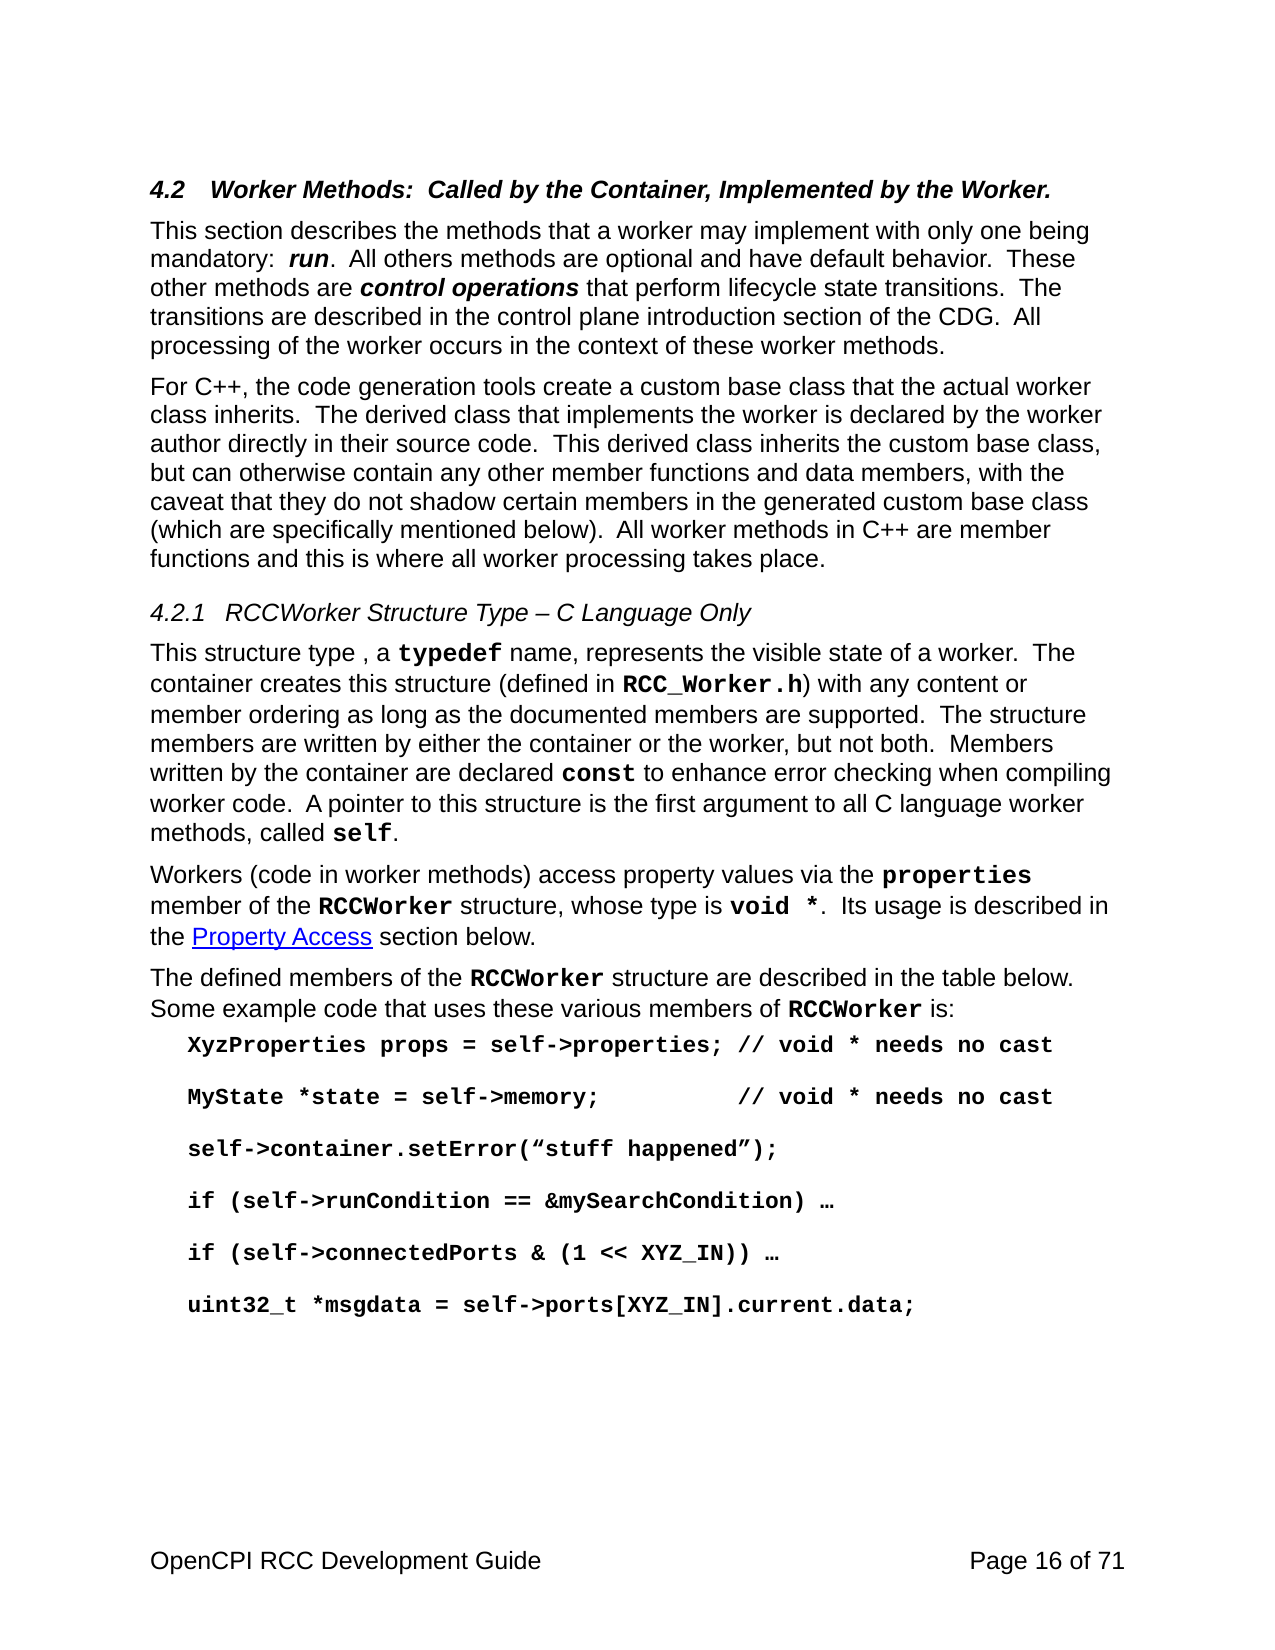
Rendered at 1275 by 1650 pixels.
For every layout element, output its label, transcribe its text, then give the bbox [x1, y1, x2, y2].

text XyzProperties props = self->properties; // void * needs no cast MyState *state = self->memory; // void * needs no cast self->container.setError(“stuff happened”); if (self->runCondition == &mySearchCondition) … if (self->connectedPorts & (1 << XYZ_IN)) … uint32_t *msgdata = self->ports[XYZ_IN].current.data; [187, 1034, 1125, 1319]
subtitle RCCWorker Structure Type – C Language Only [150, 598, 1125, 626]
text This structure type , a typedef name, represents the visible state of a worker. The container creates this structure (defined in RCC_Worker.h) with any content or member ordering as long as the documented members are supported. The structure members are written by either the container or the worker, but not both. Members written by the container are declared const to enhance error checking when compiling worker code. A pointer to this structure is the first argument to all C language worker methods, called self. [150, 638, 1125, 848]
text The defined members of the RCCWorker structure are described in the table below. Some example code that uses these various members of RCCWorker is: [150, 963, 1125, 1025]
text For C++, the code generation tools create a custom base class that the actual worker class inherits. The derived class that implements the worker is declared by the worker author directly in their source code. This derived class inherits the custom base class, but can otherwise contain any other member functions and data members, with the caveat that they do not shadow certain members in the generated custom base class (which are specifically mentioned below). All worker methods in C++ are member functions and this is where all worker processing takes place. [150, 371, 1125, 573]
text This section describes the methods that a worker may implement with only one being mandatory: run. All others methods are optional and have default behavior. These other methods are control operations that perform lifecycle state transitions. The transitions are described in the control plane introduction section of the CDG. All processing of the worker occurs in the context of these worker methods. [150, 216, 1125, 359]
subtitle Worker Methods: Called by the Container, Implemented by the Worker. [150, 175, 1125, 204]
text Workers (code in worker methods) access property values via the properties member of the RCCWorker structure, whose type is void *. Its usage is described in the Property Access section below. [150, 860, 1125, 951]
